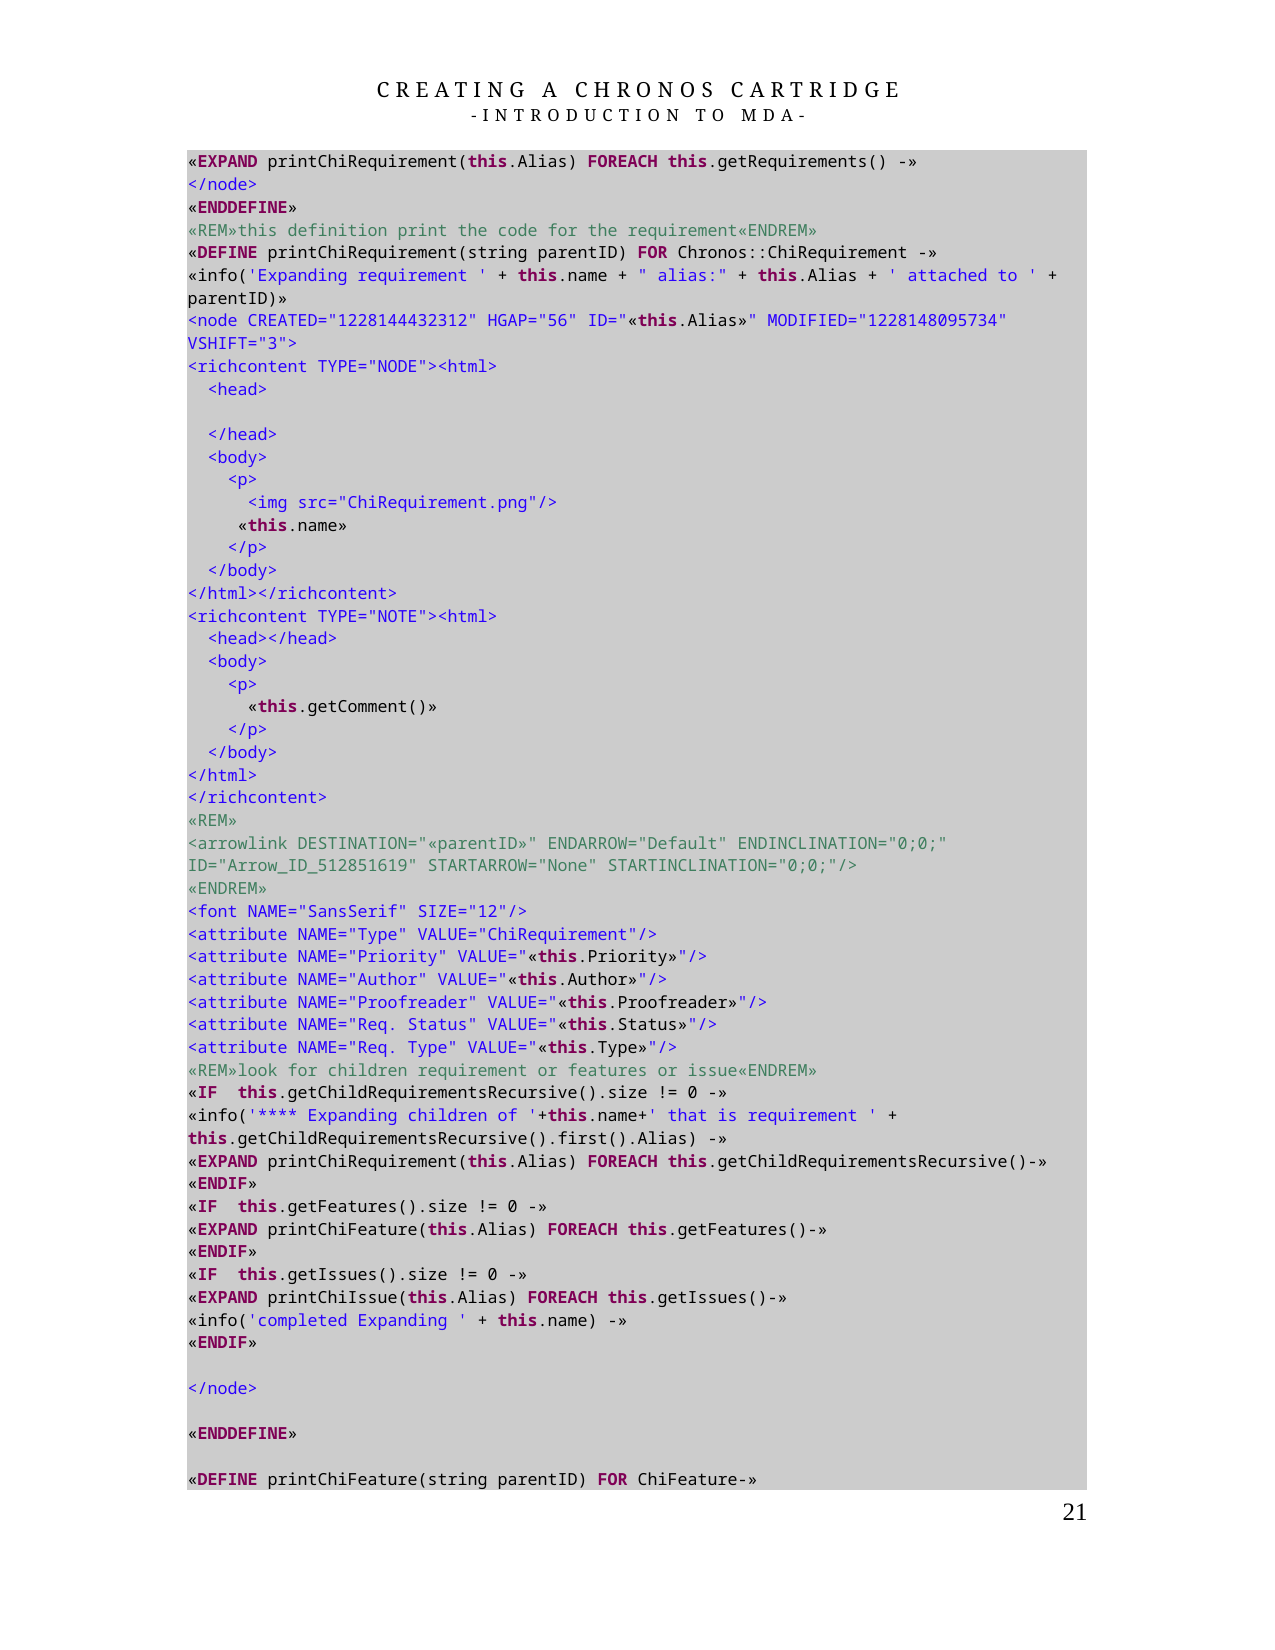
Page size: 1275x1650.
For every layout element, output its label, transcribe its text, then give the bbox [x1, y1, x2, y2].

text «EXPAND printChiIssue(this.Alias) FOREACH this.getIssues()-» [187, 1285, 1087, 1308]
text «REM» [187, 808, 1087, 831]
text «this.getComment()» [187, 695, 1087, 718]
text <font NAME="SansSerif" SIZE="12"/> [187, 899, 1087, 922]
text «ENDIF» [187, 1240, 1087, 1263]
text <head> [187, 377, 1087, 400]
text «REM»look for children requirement or features or issue«ENDREM» [187, 1058, 1087, 1081]
text <head></head> [187, 627, 1087, 649]
text <node CREATED="1228144432312" HGAP="56" ID="«this.Alias»" MODIFIED="1228148095734" VSHIFT="3"> [187, 309, 1087, 354]
text «ENDREM» [187, 877, 1087, 899]
text <p> [187, 468, 1087, 491]
text <attribute NAME="Type" VALUE="ChiRequirement"/> [187, 922, 1087, 945]
text «EXPAND printChiRequirement(this.Alias) FOREACH this.getChildRequirementsRecursive()-» [187, 1149, 1087, 1172]
text «ENDDEFINE» [187, 1422, 1087, 1444]
text <img src="ChiRequirement.png"/> [187, 491, 1087, 513]
text «IF this.getFeatures().size != 0 -» [187, 1194, 1087, 1217]
text </html></richcontent> [187, 581, 1087, 604]
text </body> [187, 740, 1087, 763]
text </node> [187, 1376, 1087, 1399]
text «info('completed Expanding ' + this.name) -» [187, 1308, 1087, 1331]
text <attribute NAME="Req. Status" VALUE="«this.Status»"/> [187, 1013, 1087, 1036]
text «this.name» [187, 513, 1087, 536]
text </node> [187, 173, 1087, 195]
text </richcontent> [187, 786, 1087, 808]
text <attribute NAME="Author" VALUE="«this.Author»"/> [187, 967, 1087, 990]
text <attribute NAME="Req. Type" VALUE="«this.Type»"/> [187, 1036, 1087, 1058]
text </p> [187, 718, 1087, 740]
text «EXPAND printChiRequirement(this.Alias) FOREACH this.getRequirements() -» [187, 150, 1087, 173]
text «info('Expanding requirement ' + this.name + " alias:" + this.Alias + ' attached to ' + parentID)» [187, 263, 1087, 309]
text «ENDIF» [187, 1331, 1087, 1353]
text <attribute NAME="Priority" VALUE="«this.Priority»"/> [187, 945, 1087, 967]
text «ENDIF» [187, 1172, 1087, 1194]
text «ENDDEFINE» [187, 195, 1087, 218]
text <arrowlink DESTINATION="«parentID»" ENDARROW="Default" ENDINCLINATION="0;0;" ID="Arrow_ID_512851619" STARTARROW="None" STARTINCLINATION="0;0;"/> [187, 831, 1087, 877]
text «info('**** Expanding children of '+this.name+' that is requirement ' + this.getChildRequirementsRecursive().first().Alias) -» [187, 1104, 1087, 1149]
text </p> [187, 536, 1087, 559]
text <body> [187, 445, 1087, 468]
text «DEFINE printChiRequirement(string parentID) FOR Chronos::ChiRequirement -» [187, 241, 1087, 263]
text «REM»this definition print the code for the requirement«ENDREM» [187, 218, 1087, 241]
text «IF this.getIssues().size != 0 -» [187, 1263, 1087, 1285]
text «IF this.getChildRequirementsRecursive().size != 0 -» [187, 1081, 1087, 1104]
text <p> [187, 672, 1087, 695]
text </html> [187, 763, 1087, 786]
text <attribute NAME="Proofreader" VALUE="«this.Proofreader»"/> [187, 990, 1087, 1013]
text «DEFINE printChiFeature(string parentID) FOR ChiFeature-» [187, 1467, 1087, 1490]
text </head> [187, 422, 1087, 445]
text «EXPAND printChiFeature(this.Alias) FOREACH this.getFeatures()-» [187, 1217, 1087, 1240]
text <richcontent TYPE="NOTE"><html> [187, 604, 1087, 627]
text <body> [187, 649, 1087, 672]
text </body> [187, 559, 1087, 581]
text <richcontent TYPE="NODE"><html> [187, 354, 1087, 377]
